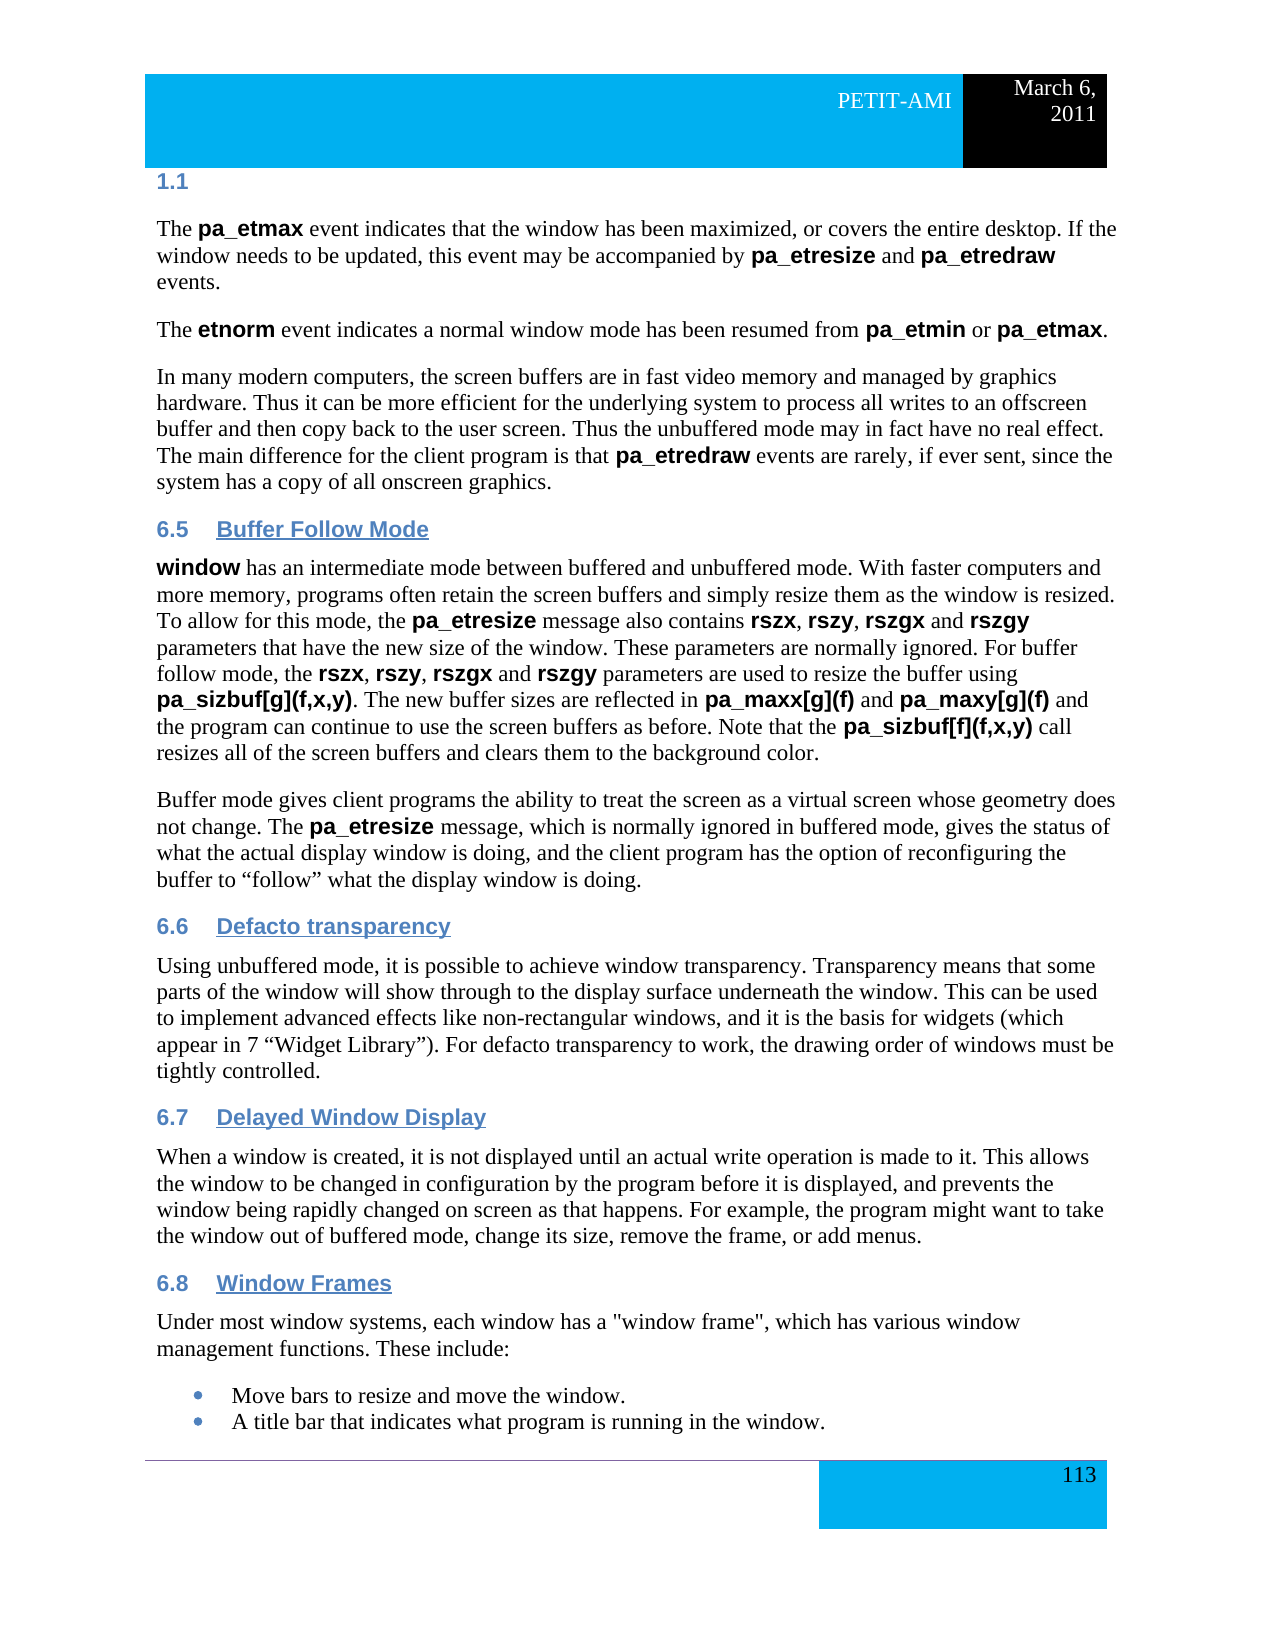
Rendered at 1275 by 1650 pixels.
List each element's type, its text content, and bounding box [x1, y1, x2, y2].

text Using unbuffered mode, it is possible to achieve window transparency. Transparency means that some parts of the window will show through to the display surface underneath the window. This can be used to implement advanced effects like non-rectangular windows, and it is the basis for widgets (which appear in 11 “Widget Library”). For defacto transparency to work, the drawing order of windows must be tightly controlled. [156, 952, 1118, 1083]
subtitle Window Frames [156, 1269, 1118, 1296]
text Buffer mode gives client programs the ability to treat the screen as a virtual screen whose geometry does not change. The pa_etresize message, which is normally ignored in buffered mode, gives the status of what the actual display window is doing, and the client program has the option of reconfiguring the buffer to “follow” what the display window is doing. [156, 787, 1118, 892]
list Move bars to resize and move the window. [194, 1382, 1118, 1408]
text When a window is created, it is not displayed until an actual write operation is made to it. This allows the window to be changed in configuration by the program before it is displayed, and prevents the window being rapidly changed on screen as that happens. For example, the program might want to take the window out of buffered mode, change its size, remove the frame, or add menus. [156, 1143, 1118, 1249]
text window has an intermediate mode between buffered and unbuffered mode. With faster computers and more memory, programs often retain the screen buffers and simply resize them as the window is resized. To allow for this mode, the pa_etresize message also contains rszx, rszy, rszgx and rszgy parameters that have the new size of the window. These parameters are normally ignored. For buffer follow mode, the rszx, rszy, rszgx and rszgy parameters are used to resize the buffer using pa_sizbuf[g](f,x,y). The new buffer sizes are reflected in pa_maxx[g](f) and pa_maxy[g](f) and the program can continue to use the screen buffers as before. Note that the pa_sizbuf[f](f,x,y) call resizes all of the screen buffers and clears them to the background color. [156, 554, 1118, 766]
text Under most window systems, each window has a "window frame", which has various window management functions. These include: [156, 1308, 1118, 1361]
subtitle Delayed Window Display [156, 1104, 1118, 1131]
text In many modern computers, the screen buffers are in fast video memory and managed by graphics hardware. Thus it can be more efficient for the underlying system to process all writes to an offscreen buffer and then copy back to the user screen. Thus the unbuffered mode may in fact have no real effect. The main difference for the client program is that pa_etredraw events are rarely, if ever sent, since the system has a copy of all onscreen graphics. [156, 363, 1118, 495]
text The etnorm event indicates a normal window mode has been resumed from pa_etmin or pa_etmax. [156, 316, 1118, 342]
subtitle Defacto transparency [156, 913, 1118, 939]
list A title bar that indicates what program is running in the window. [194, 1408, 1118, 1434]
text The pa_etmax event indicates that the window has been maximized, or covers the entire desktop. If the window needs to be updated, this event may be accompanied by pa_etresize and pa_etredraw events. [156, 215, 1118, 295]
subtitle Buffer Follow Mode [156, 516, 1118, 542]
